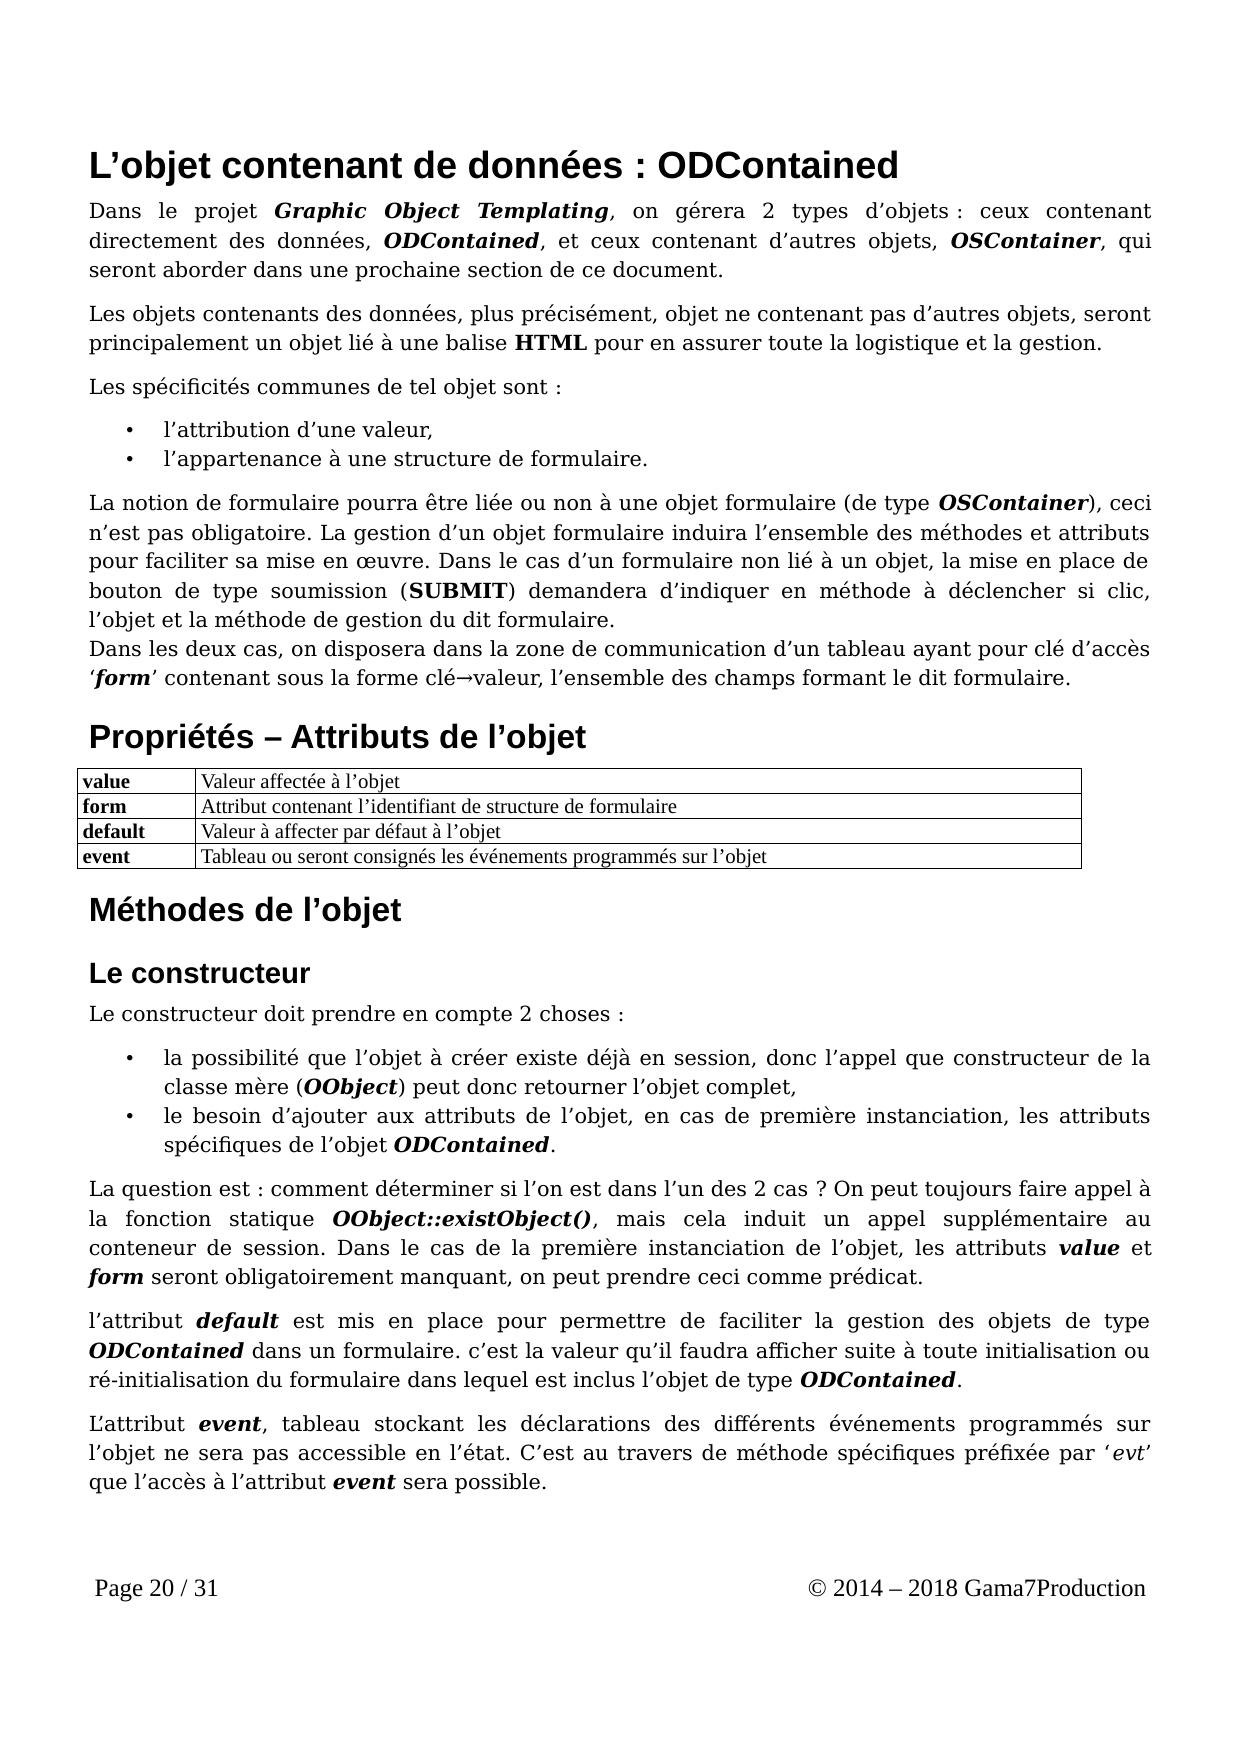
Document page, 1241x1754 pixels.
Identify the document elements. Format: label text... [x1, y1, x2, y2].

table_cell default [78, 819, 195, 843]
table_cell Attribut contenant l’identifiant de structure de formulaire [196, 794, 1081, 818]
list le besoin d’ajouter aux attributs de l’objet, en cas de première instanciation, les attributs spécifiques de l’objet ODContained. [126, 1104, 1152, 1158]
subtitle Méthodes de l’objet [88, 890, 1152, 928]
list la possibilité que l’objet à créer existe déjà en session, donc l’appel que constructeur de la classe mère (OObject) peut donc retourner l’objet complet, [126, 1046, 1152, 1099]
subtitle L’objet contenant de données : ODContained [88, 143, 1152, 187]
text La notion de formulaire pourra être liée ou non à une objet formulaire (de type OSContainer), ceci n’est pas obligatoire. La gestion d’un objet formulaire induira l’ensemble des méthodes et attributs pour faciliter sa mise en œuvre. Dans le cas d’un formulaire non lié à un objet, la mise en place de bouton de type soumission (SUBMIT) demandera d’indiquer en méthode à déclencher si clic, l’objet et la méthode de gestion du dit formulaire. [88, 491, 1152, 632]
subtitle Propriétés – Attributs de l’objet [88, 716, 1152, 755]
table_cell Tableau ou seront consignés les événements programmés sur l’objet [196, 844, 1081, 868]
table_cell Valeur à affecter par défaut à l’objet [196, 819, 1081, 843]
subtitle Le constructeur [88, 956, 1152, 989]
table_cell event [78, 844, 195, 868]
text L’attribut event, tableau stockant les déclarations des différents événements programmés sur l’objet ne sera pas accessible en l’état. C’est au travers de méthode spécifiques préfixée par ‘evt’ que l’accès à l’attribut event sera possible. [88, 1412, 1152, 1495]
text Le constructeur doit prendre en compte 2 choses : [88, 1002, 1152, 1026]
list l’attribution d’une valeur, [126, 418, 1152, 443]
text l’attribut default est mis en place pour permettre de faciliter la gestion des objets de type ODContained dans un formulaire. c’est la valeur qu’il faudra afficher suite à toute initialisation ou ré-initialisation du formulaire dans lequel est inclus l’objet de type ODContained. [88, 1309, 1152, 1392]
text Dans le projet Graphic Object Templating, on gérera 2 types d’objets : ceux contenant directement des données, ODContained, et ceux contenant d’autres objets, OSContainer, qui seront aborder dans une prochaine section de ce document. [88, 199, 1152, 282]
text Dans les deux cas, on disposera dans la zone de communication d’un tableau ayant pour clé d’accès ‘form’ contenant sous la forme clé→valeur, l’ensemble des champs formant le dit formulaire. [88, 637, 1152, 691]
text Les spécificités communes de tel objet sont : [88, 375, 1152, 399]
table_cell form [78, 794, 195, 818]
table_header value [78, 769, 195, 793]
list l’appartenance à une structure de formulaire. [126, 447, 1152, 472]
text Les objets contenants des données, plus précisément, objet ne contenant pas d’autres objets, seront principalement un objet lié à une balise HTML pour en assurer toute la logistique et la gestion. [88, 302, 1152, 355]
text La question est : comment déterminer si l’on est dans l’un des 2 cas ? On peut toujours faire appel à la fonction statique OObject::existObject(), mais cela induit un appel supplémentaire au conteneur de session. Dans le cas de la première instanciation de l’objet, les attributs value et form seront obligatoirement manquant, on peut prendre ceci comme prédicat. [88, 1177, 1152, 1289]
table_header Valeur affectée à l’objet [196, 769, 1081, 793]
